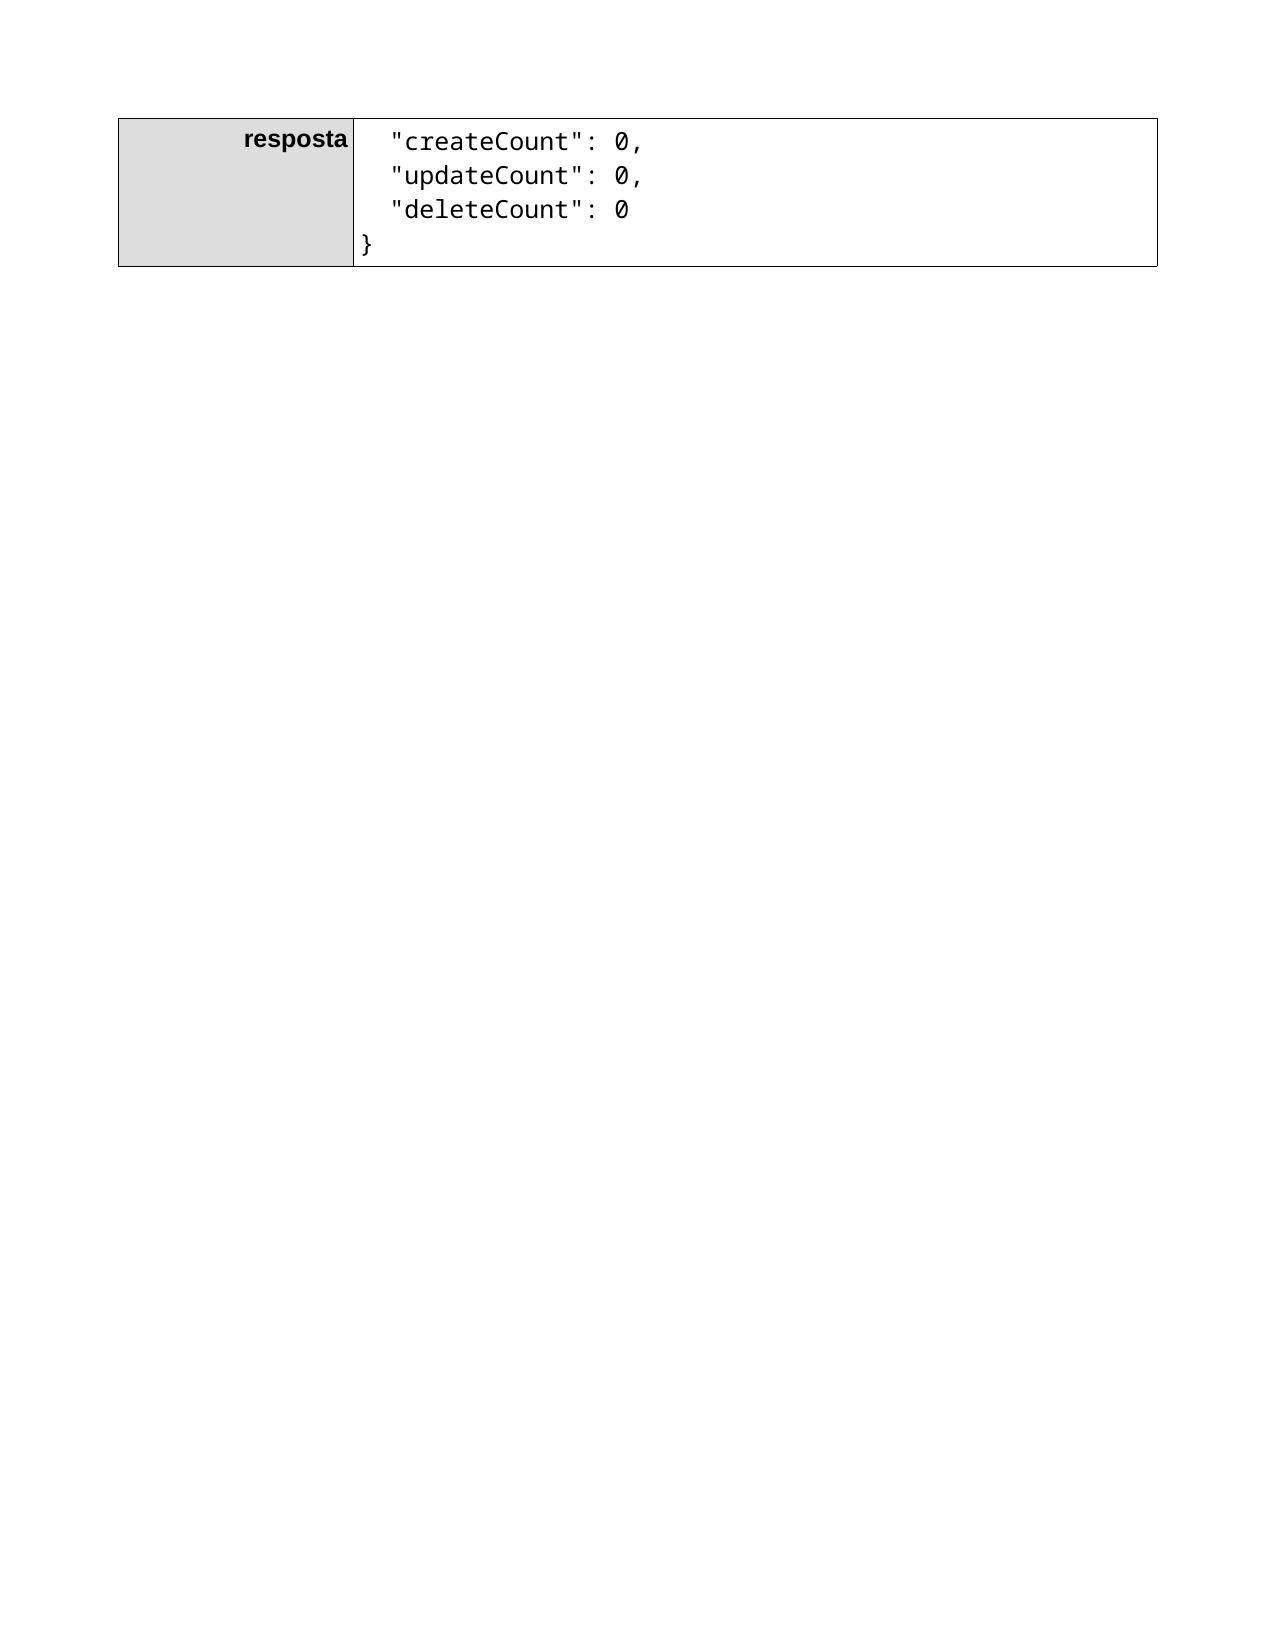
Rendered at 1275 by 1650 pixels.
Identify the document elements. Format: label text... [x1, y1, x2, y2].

table_cell "createCount": 0, "updateCount": 0, "deleteCount": 0 } [354, 119, 1157, 266]
table_cell resposta [119, 119, 353, 266]
